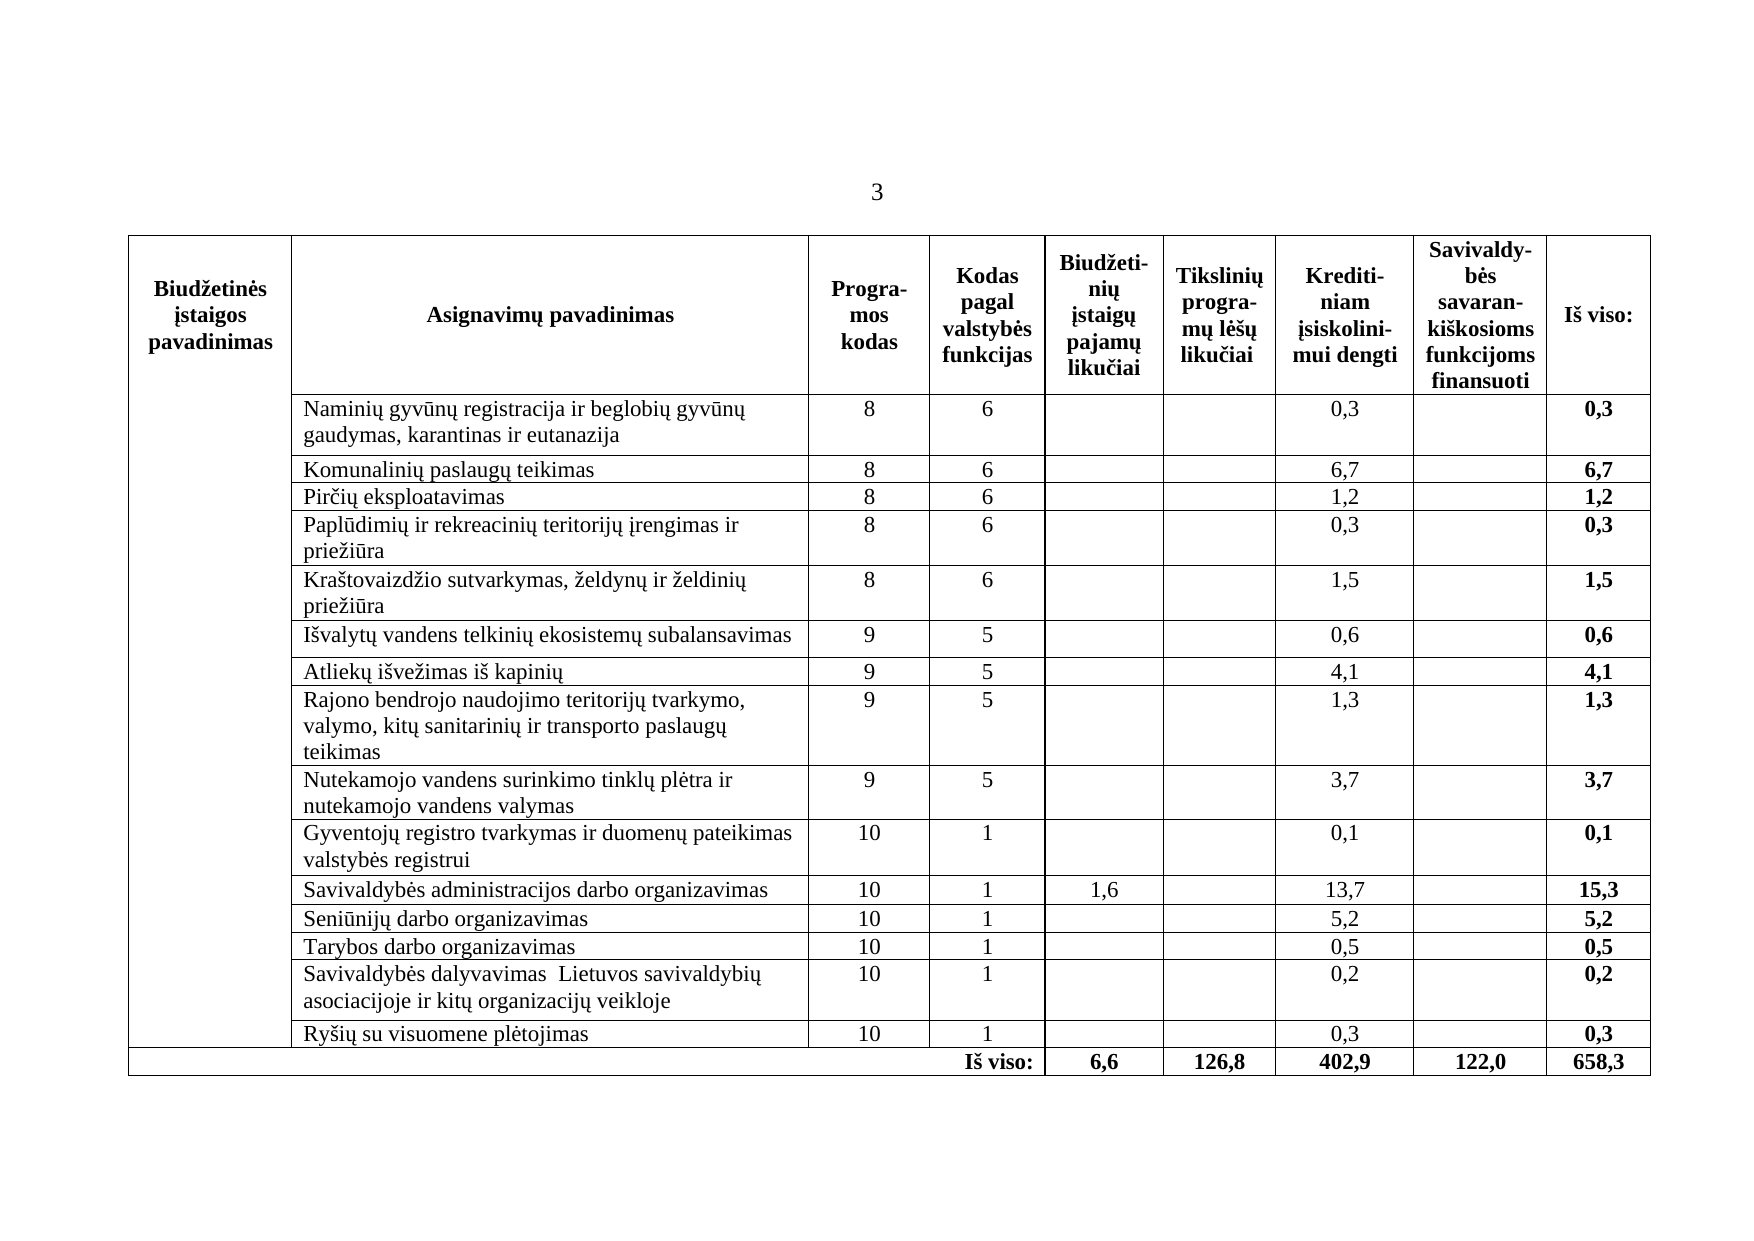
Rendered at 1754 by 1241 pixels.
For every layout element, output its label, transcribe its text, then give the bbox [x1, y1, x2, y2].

table_cell [129, 819, 291, 875]
table_cell [1414, 766, 1546, 818]
table_cell 9 [809, 686, 929, 765]
table_cell 1,2 [1276, 483, 1413, 510]
table_cell 6 [930, 511, 1044, 565]
table_cell 10 [809, 876, 929, 904]
table_cell [129, 932, 291, 959]
table_cell [1164, 511, 1275, 565]
table_cell 122,0 [1414, 1048, 1546, 1074]
table_cell Tarybos darbo organizavimas [292, 933, 808, 959]
table_header Biudžetinės įstaigos pavadinimas [129, 236, 291, 394]
table_cell 0,6 [1547, 621, 1650, 657]
table_cell 1,3 [1276, 686, 1413, 765]
table_cell [1046, 566, 1163, 620]
table_cell [129, 875, 291, 904]
table_cell [1046, 905, 1163, 932]
table_cell 0,2 [1276, 960, 1413, 1019]
table_cell [1164, 905, 1275, 932]
table_cell 8 [809, 395, 929, 455]
table_cell 0,5 [1547, 933, 1650, 959]
table_cell 3,7 [1276, 766, 1413, 818]
table_cell [129, 904, 291, 932]
table_cell 1 [930, 1021, 1044, 1047]
table_cell Iš viso: [129, 1048, 1044, 1074]
table_cell 5 [930, 621, 1044, 657]
table_header Kodas pagal valstybės funkcijas [930, 236, 1044, 394]
table_cell [129, 394, 291, 455]
table_cell [1164, 876, 1275, 904]
table_cell 1,3 [1547, 686, 1650, 765]
table_cell [1046, 621, 1163, 657]
table_cell 1 [930, 876, 1044, 904]
table_cell Pirčių eksploatavimas [292, 483, 808, 510]
table_cell [129, 482, 291, 510]
table_cell [1414, 658, 1546, 684]
table_cell [1046, 933, 1163, 959]
table_cell [1164, 456, 1275, 482]
table_cell [1164, 395, 1275, 455]
table_cell 1,5 [1276, 566, 1413, 620]
table_cell Seniūnijų darbo organizavimas [292, 905, 808, 932]
table_cell [129, 765, 291, 818]
table_cell 10 [809, 1021, 929, 1047]
table_cell [1414, 960, 1546, 1019]
table_cell [1164, 621, 1275, 657]
table_cell [1046, 1021, 1163, 1047]
table_cell 15,3 [1547, 876, 1650, 904]
table_cell [1164, 766, 1275, 818]
table_cell [1414, 820, 1546, 875]
table_cell [1414, 933, 1546, 959]
table_cell [1046, 658, 1163, 684]
table_cell Kraštovaizdžio sutvarkymas, želdynų ir želdinių priežiūra [292, 566, 808, 620]
table_cell 0,3 [1547, 395, 1650, 455]
table_cell 6 [930, 483, 1044, 510]
table_cell [1046, 511, 1163, 565]
table_cell 1 [930, 820, 1044, 875]
table_cell Komunalinių paslaugų teikimas [292, 456, 808, 482]
table_cell 3,7 [1547, 766, 1650, 818]
table_cell [1046, 483, 1163, 510]
table_cell Išvalytų vandens telkinių ekosistemų subalansavimas [292, 621, 808, 657]
table_cell [1414, 395, 1546, 455]
table_cell 1 [930, 960, 1044, 1019]
table_cell Paplūdimių ir rekreacinių teritorijų įrengimas ir priežiūra [292, 511, 808, 565]
table_cell [129, 685, 291, 765]
table_cell 9 [809, 658, 929, 684]
table_cell [129, 620, 291, 657]
table_cell Ryšių su visuomene plėtojimas [292, 1021, 808, 1047]
table_cell 0,5 [1276, 933, 1413, 959]
table_cell [1046, 960, 1163, 1019]
table_cell [1414, 1021, 1546, 1047]
table_cell 8 [809, 511, 929, 565]
table_cell 126,8 [1164, 1048, 1275, 1074]
table_cell Gyventojų registro tvarkymas ir duomenų pateikimas valstybės registrui [292, 820, 808, 875]
table_cell 6 [930, 566, 1044, 620]
table_cell Savivaldybės dalyvavimas Lietuvos savivaldybių asociacijoje ir kitų organizacijų veikloje [292, 960, 808, 1019]
table_cell 6 [930, 456, 1044, 482]
table_cell [1164, 960, 1275, 1019]
table_header Savivaldy-bės savaran-kiškosioms funkcijoms finansuoti [1414, 236, 1546, 394]
table_cell [129, 455, 291, 482]
table_cell [1414, 621, 1546, 657]
table_cell [1414, 905, 1546, 932]
table_cell 5 [930, 766, 1044, 818]
table_cell [1164, 933, 1275, 959]
table_cell 4,1 [1276, 658, 1413, 684]
table_cell 1 [930, 933, 1044, 959]
table_cell [1414, 456, 1546, 482]
table_header Biudžeti-nių įstaigų pajamų likučiai [1046, 236, 1163, 394]
table_cell 1,2 [1547, 483, 1650, 510]
table_cell Nutekamojo vandens surinkimo tinklų plėtra ir nutekamojo vandens valymas [292, 766, 808, 818]
table_cell [1164, 483, 1275, 510]
table_cell 658,3 [1547, 1048, 1650, 1074]
table_cell 8 [809, 456, 929, 482]
table_cell [129, 565, 291, 620]
table_cell [1164, 566, 1275, 620]
table_cell [1164, 820, 1275, 875]
table_cell 402,9 [1276, 1048, 1413, 1074]
table_cell 4,1 [1547, 658, 1650, 684]
table_cell 10 [809, 820, 929, 875]
table_cell 6,7 [1547, 456, 1650, 482]
table_cell [1046, 456, 1163, 482]
table_cell 0,1 [1547, 820, 1650, 875]
table_cell 0,2 [1547, 960, 1650, 1019]
table_cell [1046, 395, 1163, 455]
table_cell 0,3 [1547, 1021, 1650, 1047]
table_cell 0,3 [1276, 1021, 1413, 1047]
table_cell 5 [930, 686, 1044, 765]
table_header Asignavimų pavadinimas [292, 236, 808, 394]
table_cell Rajono bendrojo naudojimo teritorijų tvarkymo, valymo, kitų sanitarinių ir transporto paslaugų teikimas [292, 686, 808, 765]
table_cell Atliekų išvežimas iš kapinių [292, 658, 808, 684]
table_cell 0,6 [1276, 621, 1413, 657]
table_cell [129, 959, 291, 1019]
table_cell 0,1 [1276, 820, 1413, 875]
table_cell [129, 1020, 291, 1047]
table_header Progra-mos kodas [809, 236, 929, 394]
table_cell [1046, 686, 1163, 765]
table_cell 1,5 [1547, 566, 1650, 620]
table_cell 8 [809, 483, 929, 510]
table_header Krediti-niam įsiskolini-mui dengti [1276, 236, 1413, 394]
table_cell [1414, 566, 1546, 620]
table_cell 9 [809, 621, 929, 657]
table_cell [1414, 483, 1546, 510]
table_cell [129, 510, 291, 565]
table_cell [1414, 686, 1546, 765]
table_cell 10 [809, 933, 929, 959]
table_cell 0,3 [1276, 511, 1413, 565]
table_cell 6 [930, 395, 1044, 455]
table_cell Naminių gyvūnų registracija ir beglobių gyvūnų gaudymas, karantinas ir eutanazija [292, 395, 808, 455]
table_cell 9 [809, 766, 929, 818]
table_cell 6,7 [1276, 456, 1413, 482]
table_cell 5,2 [1276, 905, 1413, 932]
table_cell 5 [930, 658, 1044, 684]
table_cell 0,3 [1547, 511, 1650, 565]
table_cell [1164, 1021, 1275, 1047]
table_cell 13,7 [1276, 876, 1413, 904]
table_cell [1164, 686, 1275, 765]
table_header Iš viso: [1547, 236, 1650, 394]
table_cell 10 [809, 905, 929, 932]
table_cell [1414, 511, 1546, 565]
table_cell 0,3 [1276, 395, 1413, 455]
table_cell [1164, 658, 1275, 684]
table_cell [129, 657, 291, 684]
table_cell 8 [809, 566, 929, 620]
table_cell [1046, 766, 1163, 818]
table_cell 6,6 [1046, 1048, 1163, 1074]
table_cell 5,2 [1547, 905, 1650, 932]
table_cell 10 [809, 960, 929, 1019]
table_cell [1046, 820, 1163, 875]
table_cell 1,6 [1046, 876, 1163, 904]
table_cell 1 [930, 905, 1044, 932]
table_cell [1414, 876, 1546, 904]
table_cell Savivaldybės administracijos darbo organizavimas [292, 876, 808, 904]
table_header Tikslinių progra-mų lėšų likučiai [1164, 236, 1275, 394]
